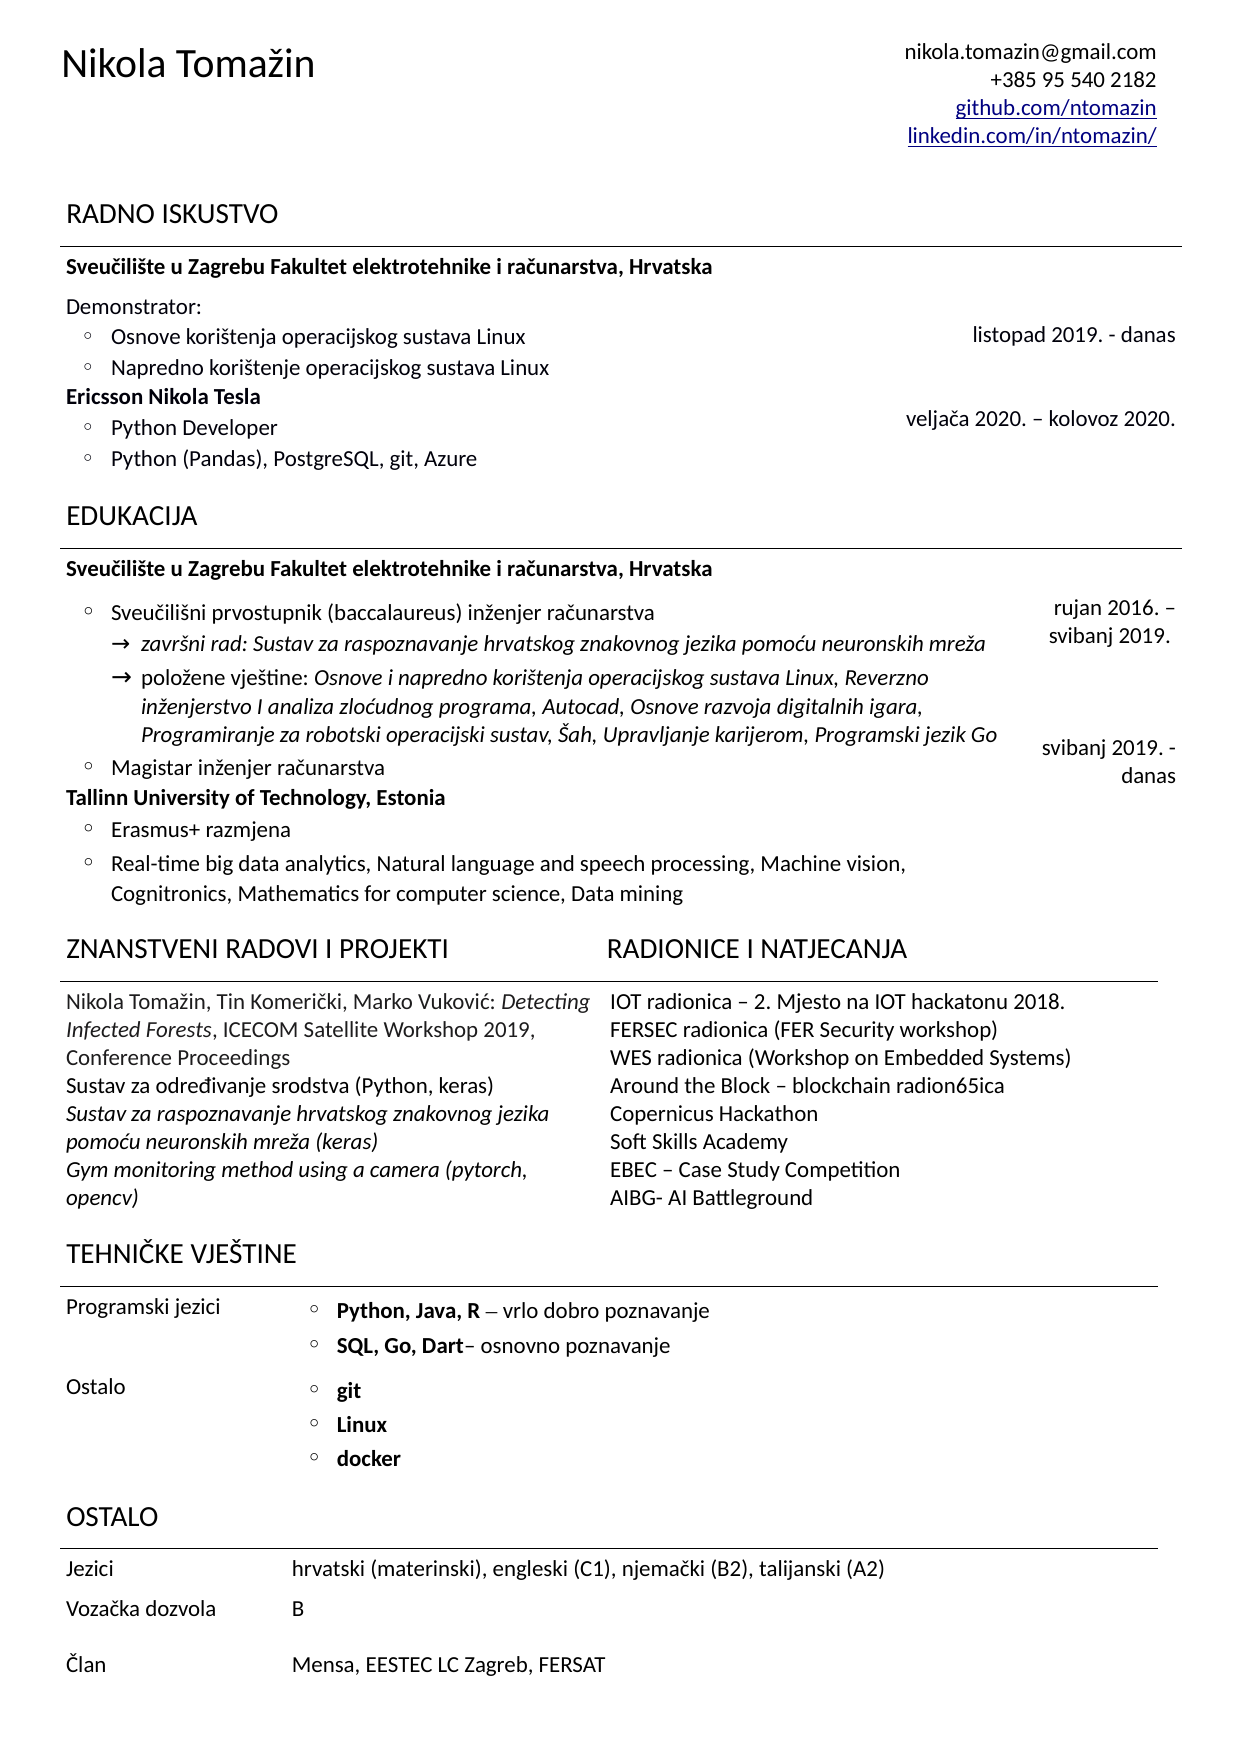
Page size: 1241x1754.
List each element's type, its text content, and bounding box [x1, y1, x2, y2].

table_header nikola.tomazin@gmail.com +385 95 540 2182 github.com/ntomazin linkedin.com/in/ntomazin/ [562, 38, 1158, 149]
table_cell Demonstrator: Osnove korištenja operacijskog sustava Linux Napredno korištenje operacijskog sustava Linux Ericsson Nikola Tesla Python Developer Python (Pandas), PostgreSQL, git, Azure [60, 286, 773, 479]
table_cell Sveučilište u Zagrebu Fakultet elektrotehnike i računarstva, Hrvatska [60, 549, 1182, 587]
table_cell hrvatski (materinski), engleski (C1), njemački (B2), talijanski (A2) [286, 1549, 1158, 1588]
table_header Nikola Tomažin [60, 38, 562, 149]
table_header Znanstveni radovi i projekti radionice i natjecanja [60, 913, 1158, 981]
table_cell Vozačka dozvola Član [60, 1588, 286, 1684]
table_cell IOT radionica – 2. Mjesto na IOT hackatonu 2018. FERSEC radionica (FER Security workshop) WES radionica (Workshop on Embedded Systems) Around the Block – blockchain radion65ica Copernicus Hackathon Soft Skills Academy EBEC – Case Study Competition AIBG- AI Battleground [609, 982, 1158, 1217]
table_cell listopad 2019. - danas veljača 2020. – kolovoz 2020. [773, 286, 1182, 479]
table_cell Nikola Tomažin, Tin Komerički, Marko Vuković: Detecting Infected Forests, ICECOM Satellite Workshop 2019, Conference Proceedings Sustav za određivanje srodstva (Python, keras) Sustav za raspoznavanje hrvatskog znakovnog jezika pomoću neuronskih mreža (keras) Gym monitoring method using a camera (pytorch, opencv) [60, 982, 609, 1217]
table_cell git Linux docker [286, 1366, 1158, 1480]
table_cell Sveučilište u Zagrebu Fakultet elektrotehnike i računarstva, Hrvatska [60, 247, 1182, 286]
table_cell B Mensa, EESTEC LC Zagreb, FERSAT [286, 1588, 1158, 1684]
table_cell Ostalo [60, 1366, 286, 1480]
table_cell rujan 2016. – svibanj 2019. svibanj 2019. - danas [1035, 588, 1182, 912]
table_cell Programski jezici [60, 1287, 286, 1366]
table_header Tehničke vještine [60, 1217, 1158, 1286]
table_cell Jezici [60, 1549, 286, 1588]
table_cell Edukacija [60, 479, 1182, 547]
table_cell Sveučilišni prvostupnik (baccalaureus) inženjer računarstva završni rad: Sustav za raspoznavanje hrvatskog znakovnog jezika pomoću neuronskih mreža položene vještine: Osnove i napredno korištenja operacijskog sustava Linux, Reverzno inženjerstvo I analiza zloćudnog programa, Autocad, Osnove razvoja digitalnih igara, Programiranje za robotski operacijski sustav, Šah, Upravljanje karijerom, Programski jezik Go Magistar inženjer računarstva Tallinn University of Technology, Estonia Erasmus+ razmjena Real-time big data analytics, Natural language and speech processing, Machine vision, Cognitronics, Mathematics for computer science, Data mining [60, 588, 1034, 912]
table_header Ostalo [60, 1480, 1158, 1548]
table_cell Python, Java, R – vrlo dobro poznavanje SQL, Go, Dart– osnovno poznavanje [286, 1287, 1158, 1366]
table_header RADNO ISKUSTVO [60, 178, 1182, 246]
